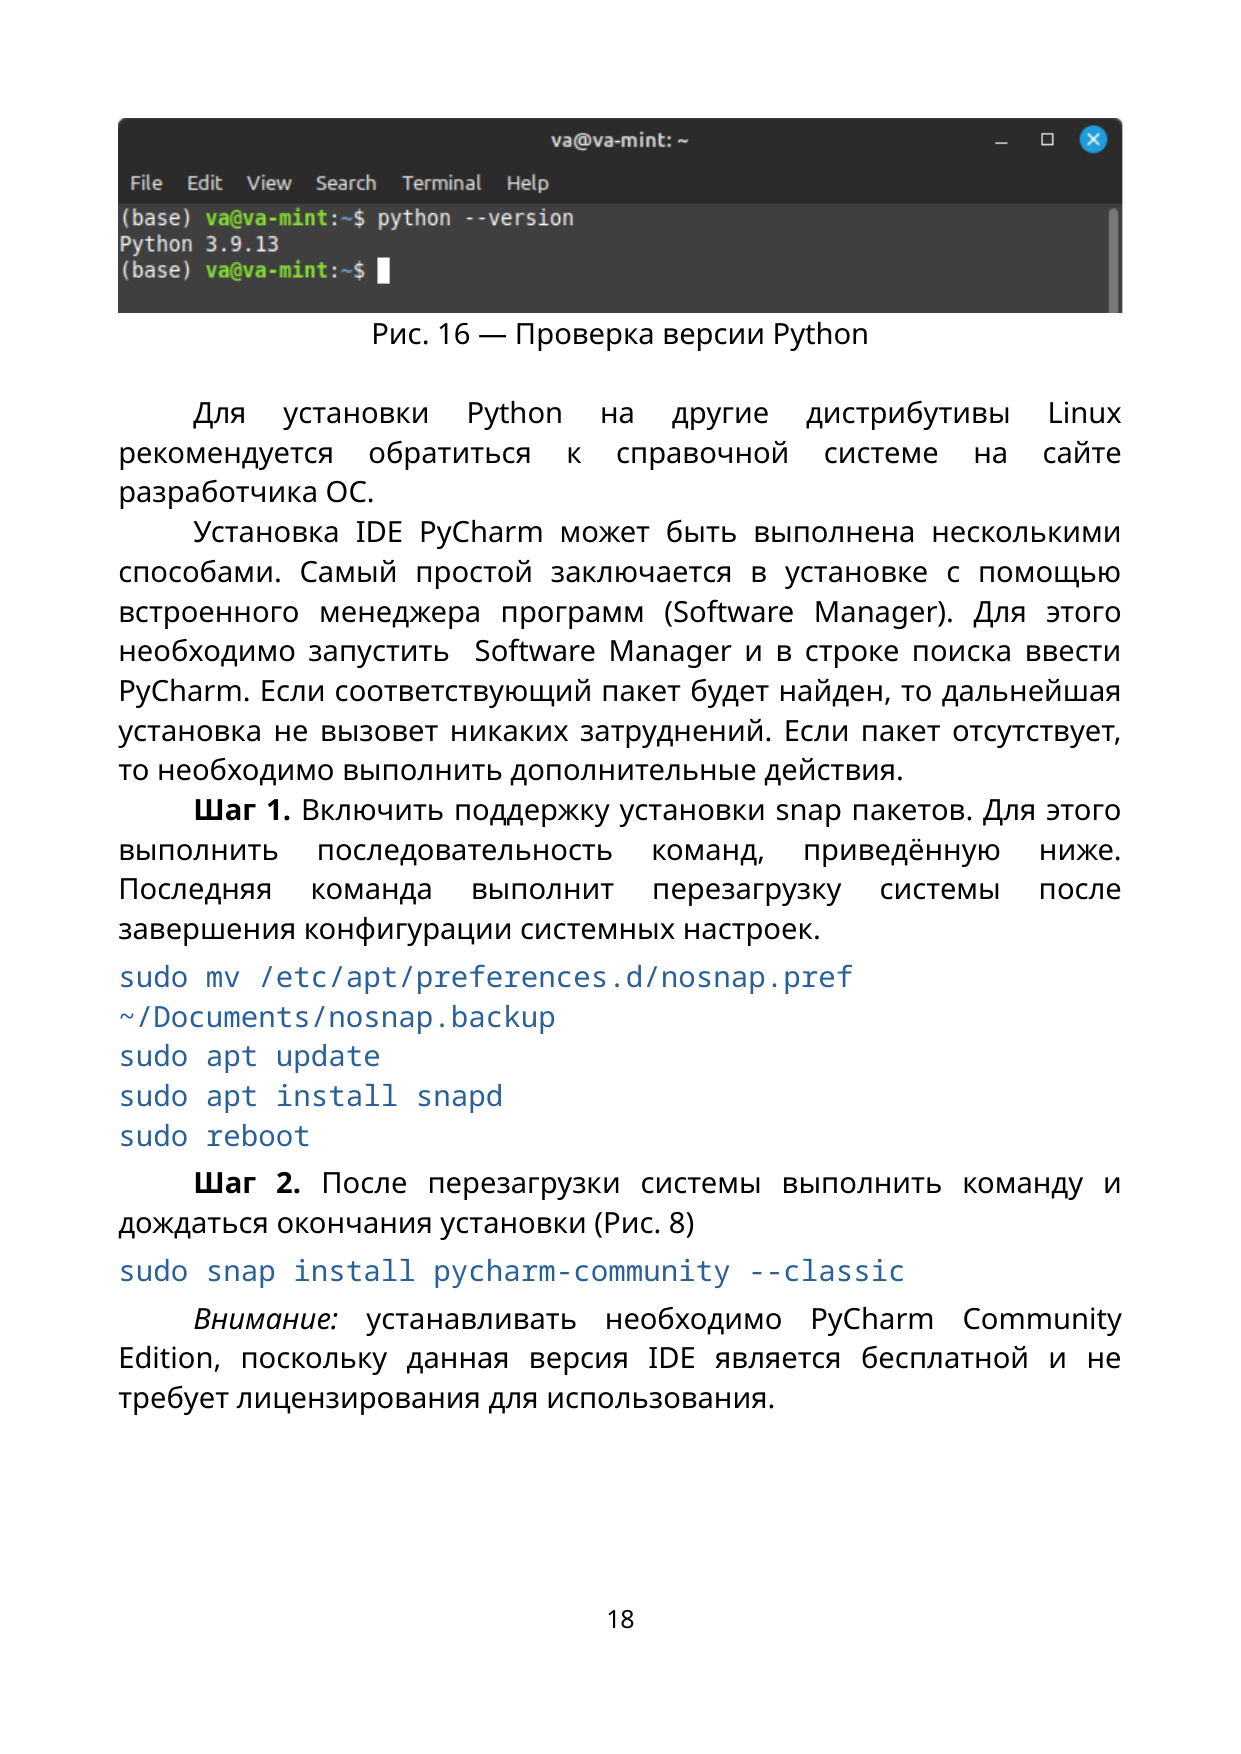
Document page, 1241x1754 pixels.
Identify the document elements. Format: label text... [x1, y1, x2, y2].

text sudo apt install snapd [118, 1075, 1122, 1115]
text Рис. 16 — Проверка версии Python [118, 313, 1122, 353]
text Шаг 2. После перезагрузки системы выполнить команду и дождаться окончания установки (Рис. 8) [118, 1163, 1122, 1242]
text sudo reboot [118, 1115, 1122, 1154]
text Внимание: устанавливать необходимо PyCharm Community Edition, поскольку данная версия IDE является бесплатной и не требует лицензирования для использования. [118, 1298, 1122, 1417]
text Для установки Python на другие дистрибутивы Linux рекомендуется обратиться к справочной системе на сайте разработчика ОС. [118, 392, 1122, 511]
text sudo mv /etc/apt/preferences.d/nosnap.pref ~/Documents/nosnap.backup [118, 956, 1122, 1036]
picture [118, 118, 1123, 313]
text sudo apt update [118, 1036, 1122, 1075]
text Шаг 1. Включить поддержку установки snap пакетов. Для этого выполнить последовательность команд, приведённую ниже. Последняя команда выполнит перезагрузку системы после завершения конфигурации системных настроек. [118, 789, 1122, 948]
text sudo snap install pycharm-community --classic [118, 1250, 1122, 1290]
text Установка IDE PyCharm может быть выполнена несколькими способами. Самый простой заключается в установке с помощью встроенного менеджера программ (Software Manager). Для этого необходимо запустить Software Manager и в строке поиска ввести PyCharm. Если соответствующий пакет будет найден, то дальнейшая установка не вызовет никаких затруднений. Если пакет отсутствует, то необходимо выполнить дополнительные действия. [118, 511, 1122, 789]
